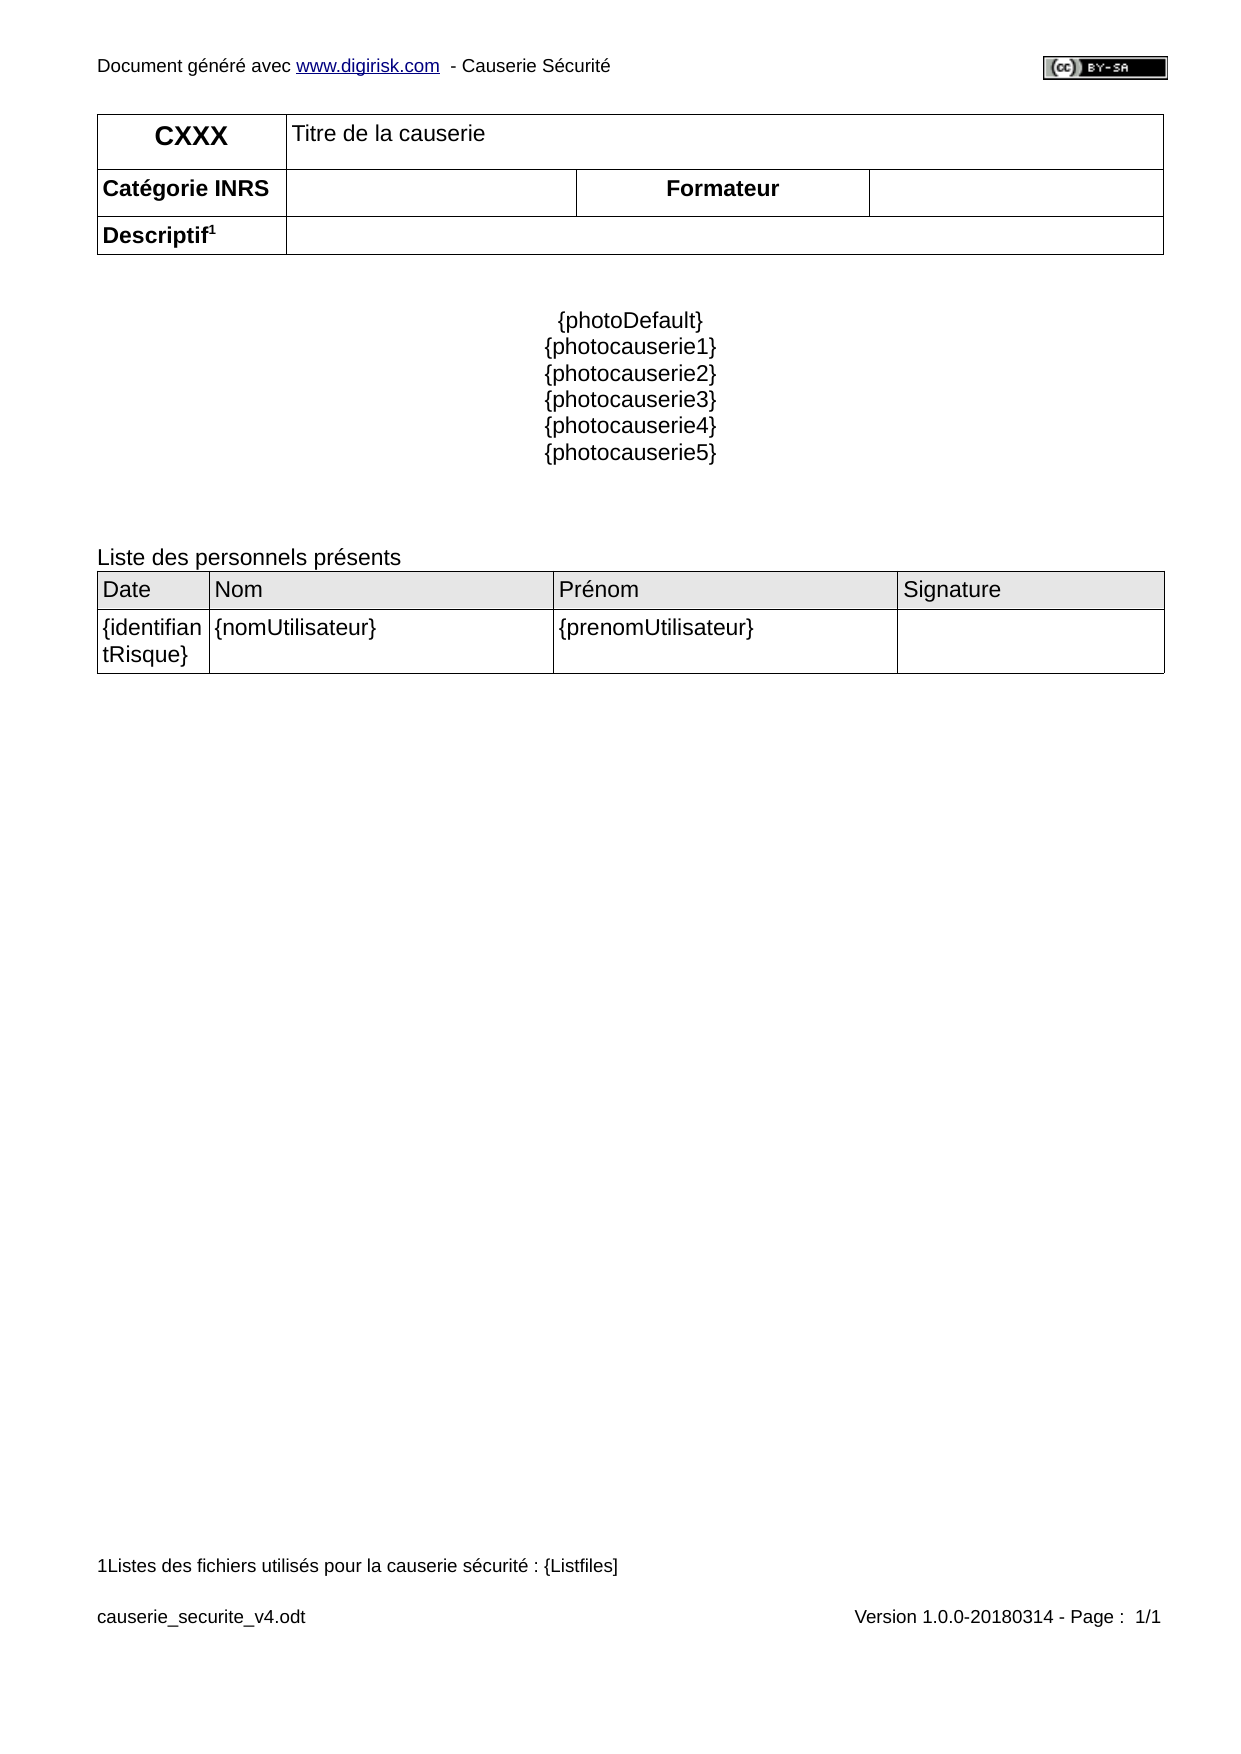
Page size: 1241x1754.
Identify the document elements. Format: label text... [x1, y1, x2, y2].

table_header Signature [898, 572, 1164, 608]
table_cell [287, 170, 576, 216]
text {photocauserie4} [97, 412, 1164, 439]
table_cell Descriptif [98, 217, 286, 254]
table_cell Catégorie INRS [98, 170, 286, 216]
table_header Nom [210, 572, 553, 608]
table_cell Formateur [577, 170, 869, 216]
picture [1043, 56, 1168, 80]
table_header Titre de la causerie [287, 115, 1163, 169]
table_cell {identifiantRisque} [98, 610, 209, 673]
table_header Prénom [554, 572, 897, 608]
text {photocauserie5} [97, 439, 1164, 465]
text Liste des personnels présents [97, 544, 1164, 571]
table_cell {nomUtilisateur} [210, 610, 553, 673]
text {photocauserie3} [97, 386, 1164, 412]
text {photocauserie2} [97, 360, 1164, 386]
table_cell [898, 610, 1164, 673]
table_cell [287, 217, 1163, 254]
table_cell [870, 170, 1163, 216]
table_header CXXX [98, 115, 286, 169]
text {photocauserie1} [97, 333, 1164, 360]
text {photoDefault} [97, 307, 1164, 333]
table_header Date [98, 572, 209, 608]
table_cell {prenomUtilisateur} [554, 610, 897, 673]
